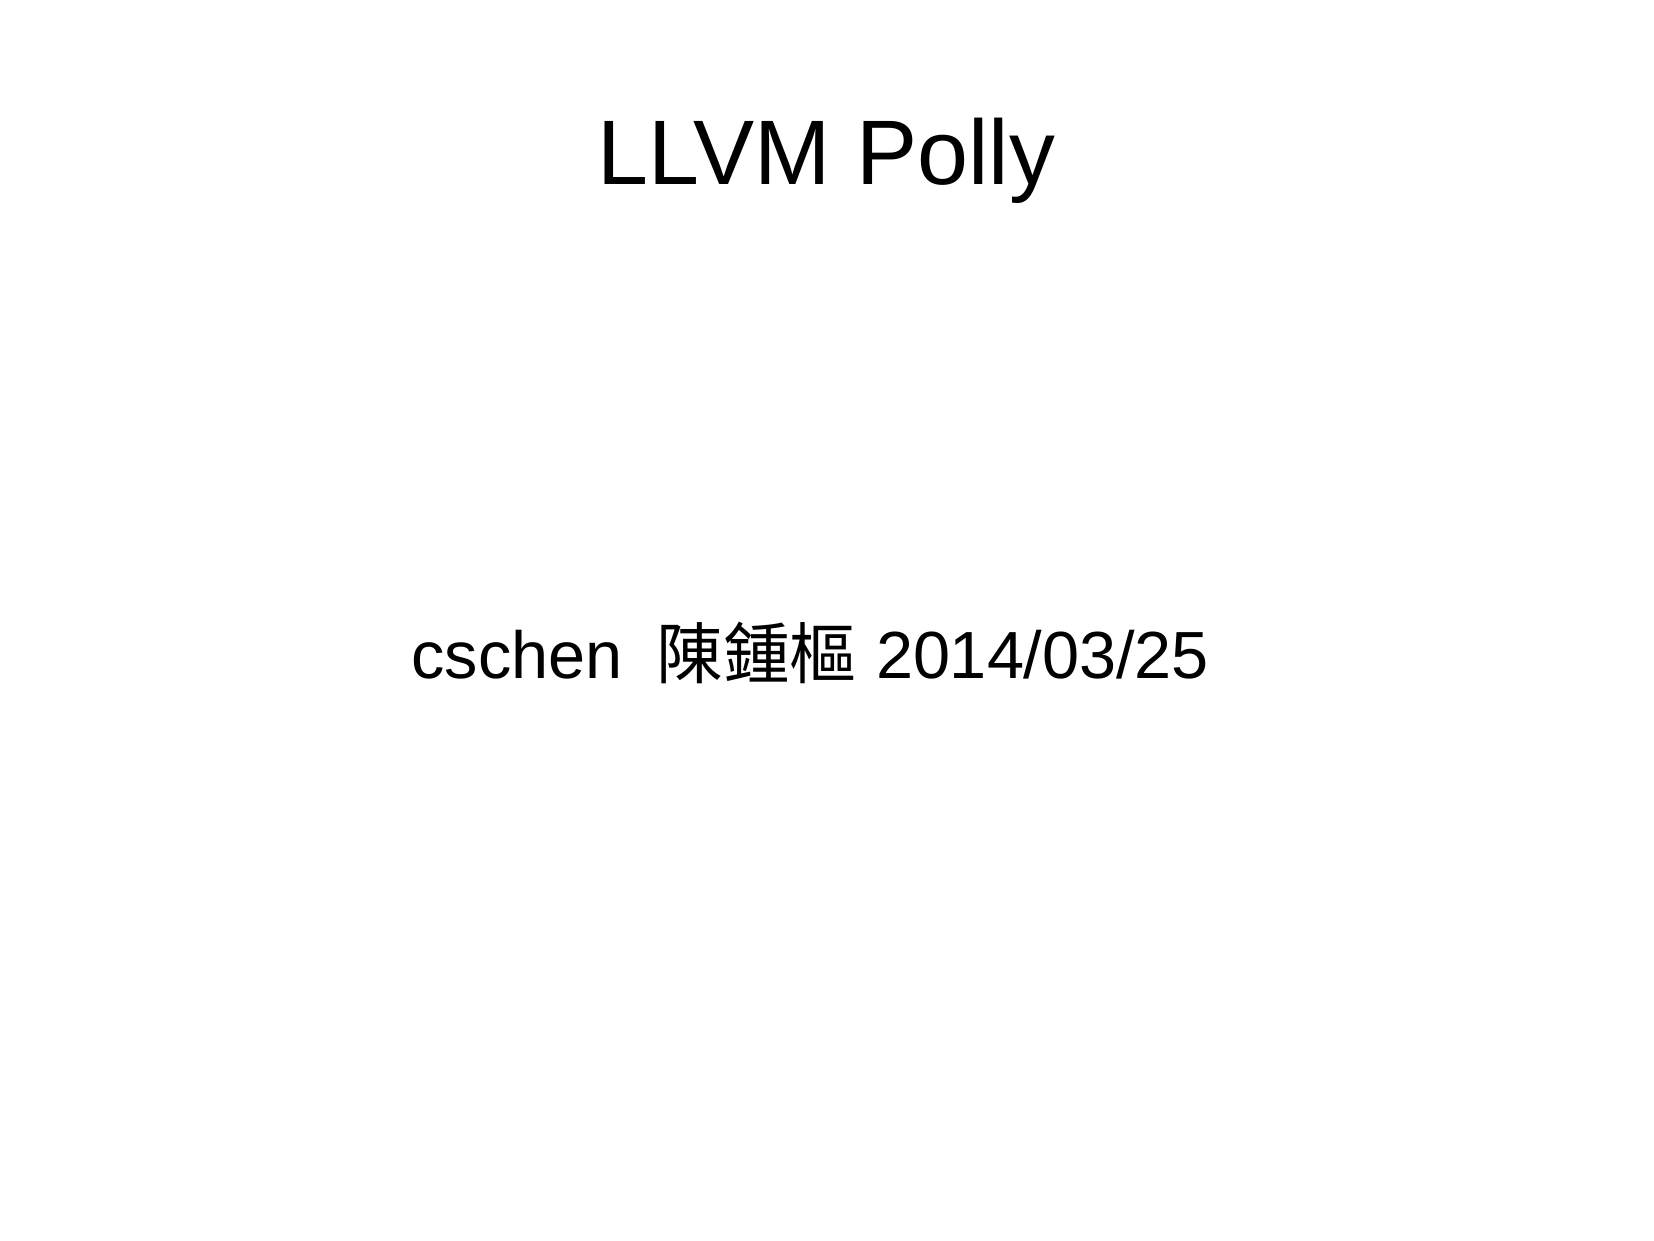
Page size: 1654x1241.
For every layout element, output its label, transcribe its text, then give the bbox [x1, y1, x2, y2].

title LLVM Polly [82, 49, 1571, 257]
subtitle cschen 陳鍾樞2014/03/25 [82, 290, 1538, 1010]
